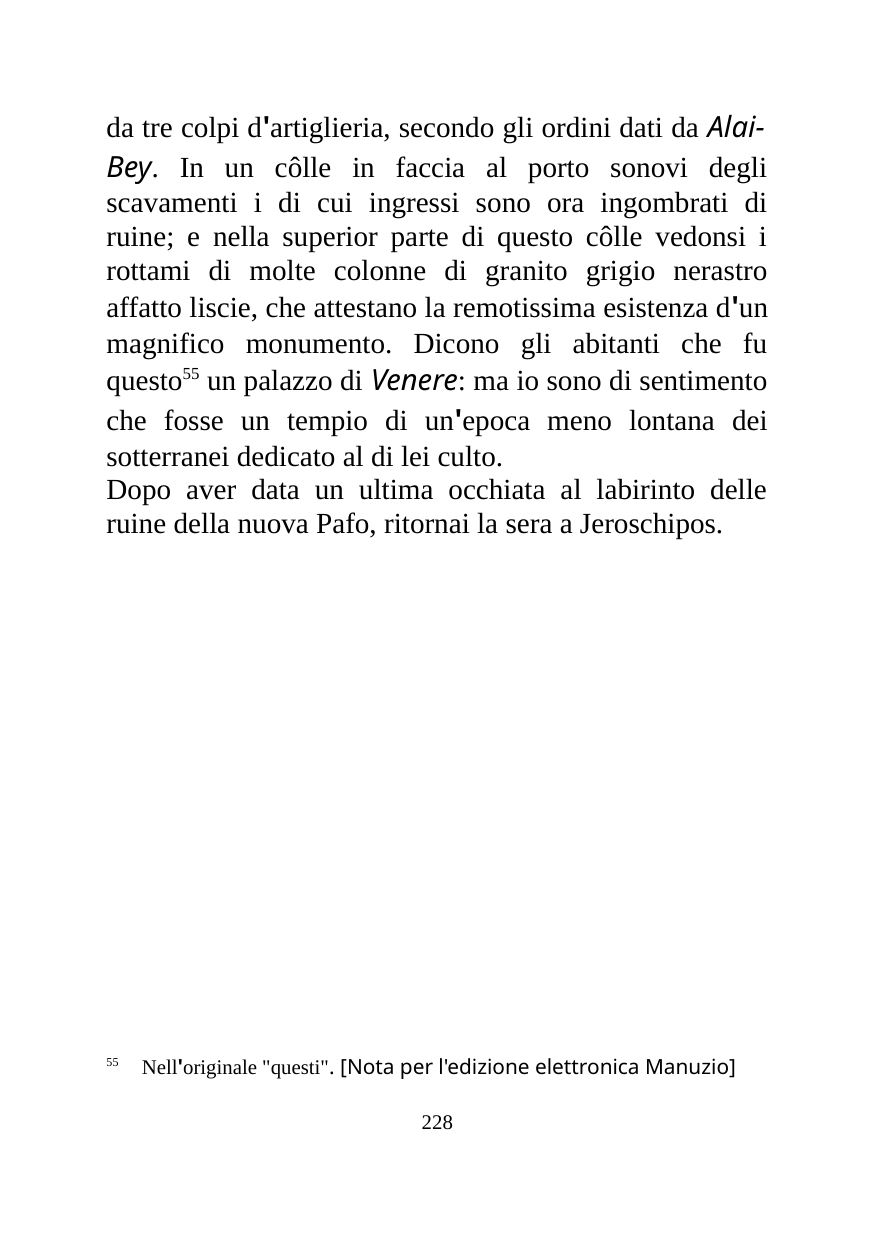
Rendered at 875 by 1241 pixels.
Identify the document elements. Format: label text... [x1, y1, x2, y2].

text Nell'originale "questi". [Nota per l'edizione elettronica Manuzio] [106, 1052, 768, 1080]
text da tre colpi d'artiglieria, secondo gli ordini dati da Alai-Bey. In un côlle in faccia al porto sonovi degli scavamenti i di cui ingressi sono ora ingombrati di ruine; e nella superior parte di questo côlle vedonsi i rottami di molte colonne di granito grigio nerastro affatto liscie, che attestano la remotissima esistenza d'un magnifico monumento. Dicono gli abitanti che fu questo un palazzo di Venere: ma io sono di sentimento che fosse un tempio di un'epoca meno lontana dei sotterranei dedicato al di lei culto. [106, 106, 768, 472]
text Dopo aver data un ultima occhiata al labirinto delle ruine della nuova Pafo, ritornai la sera a Jeroschipos. [106, 472, 768, 539]
